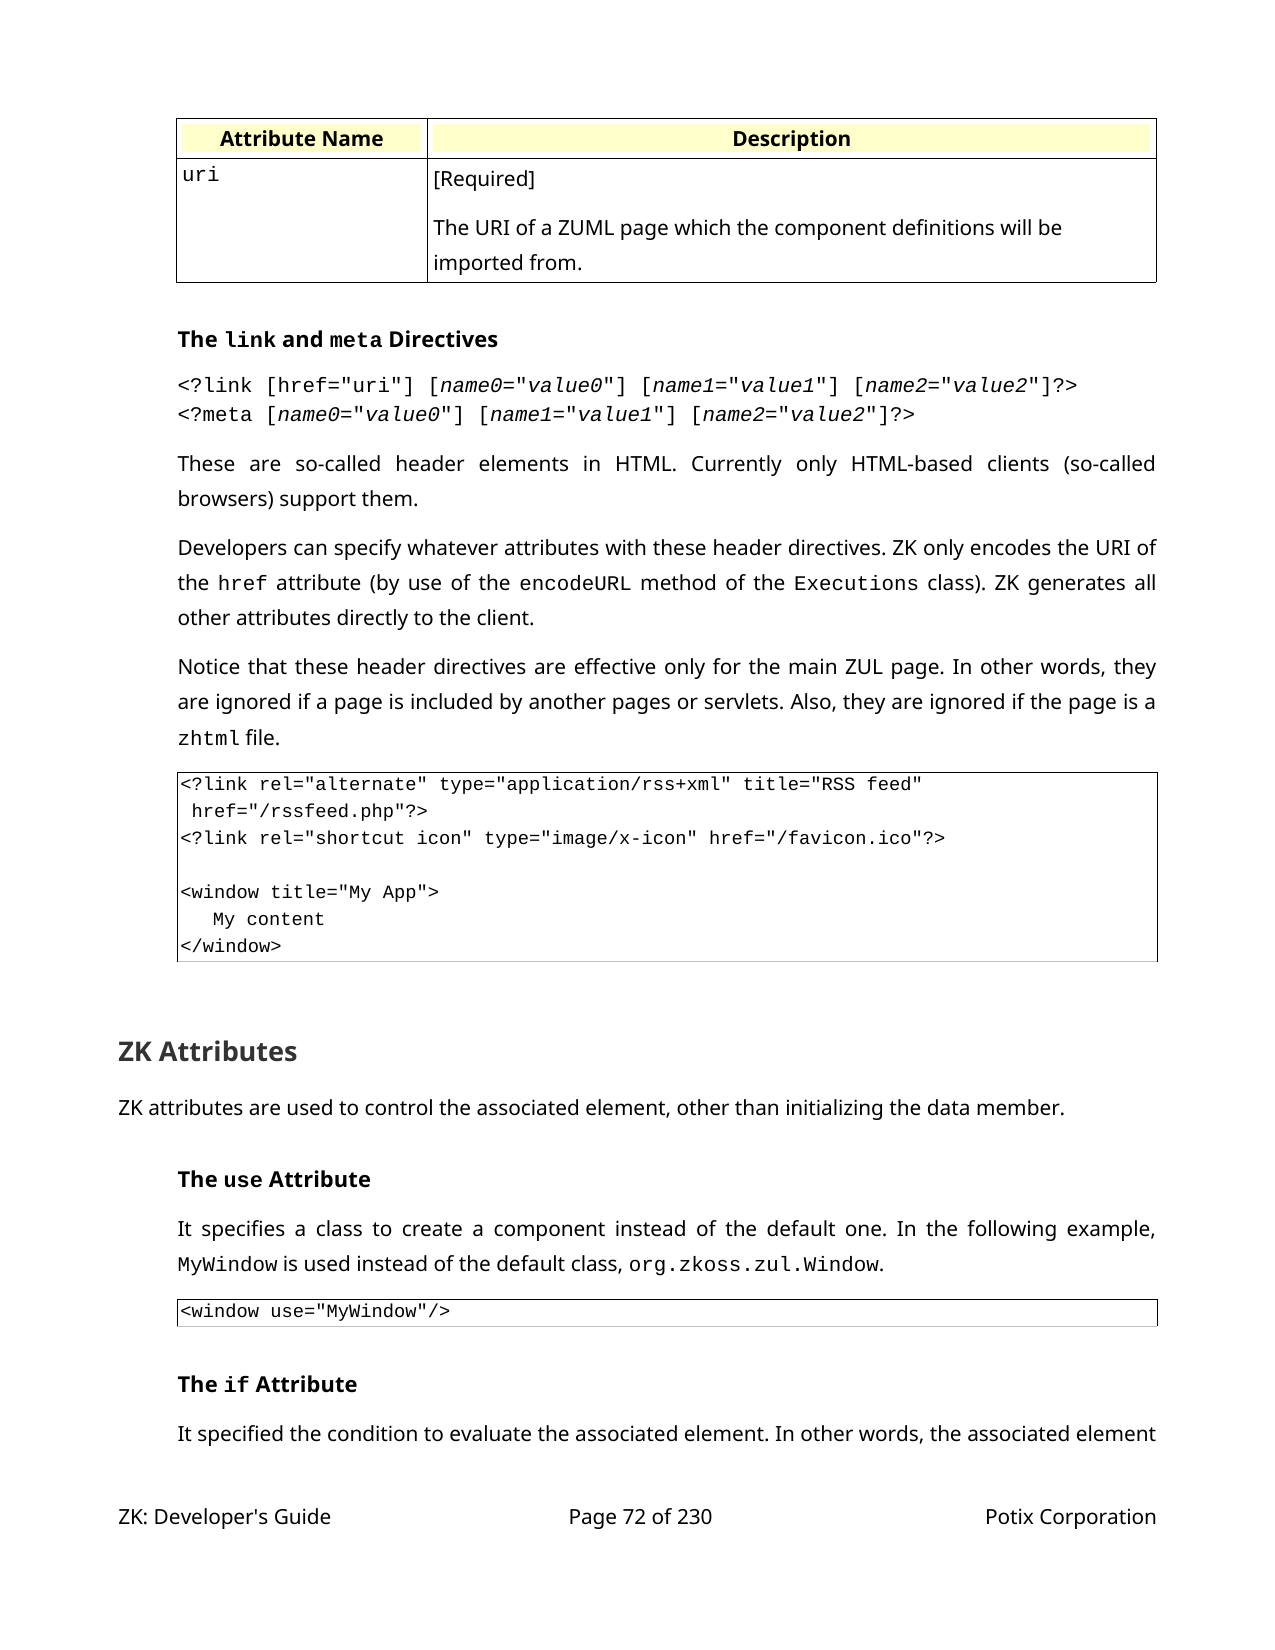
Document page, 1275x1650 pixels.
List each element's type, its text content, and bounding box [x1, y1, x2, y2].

text <window title="My App"> [178, 880, 1157, 904]
table_cell [Required] The URI of a ZUML page which the component definitions will be imported from. [428, 159, 1156, 282]
table_header Description [428, 119, 1156, 158]
text <window use="MyWindow"/> [178, 1300, 1157, 1326]
table_cell uri [177, 159, 427, 282]
text It specifies a class to create a component instead of the default one. In the following example, MyWindow is used instead of the default class, org.zkoss.zul.Window. [177, 1214, 1157, 1278]
text ZK attributes are used to control the associated element, other than initializing the data member. [118, 1093, 1157, 1121]
text href="/rssfeed.php"?> <?link rel="shortcut icon" type="image/x-icon" href="/favicon.ico"?> [178, 799, 1157, 850]
text <?link [href="uri"] [name0="value0"] [name1="value1"] [name2="value2"]?> <?meta [name0="value0"] [name1="value1"] [name2="value2"]?> [177, 375, 1157, 428]
subtitle The link and meta Directives [177, 324, 1157, 354]
subtitle The if Attribute [177, 1368, 1157, 1399]
text It specified the condition to evaluate the associated element. In other words, the associated element [177, 1419, 1157, 1447]
table_header Attribute Name [177, 119, 427, 158]
subtitle The use Attribute [177, 1164, 1157, 1194]
subtitle ZK Attributes [118, 1032, 1157, 1069]
text <?link rel="alternate" type="application/rss+xml" title="RSS feed" [178, 773, 1157, 796]
text My content [178, 907, 1157, 931]
text These are so-called header elements in HTML. Currently only HTML-based clients (so-called browsers) support them. [177, 449, 1157, 512]
text Notice that these header directives are effective only for the main ZUL page. In other words, they are ignored if a page is included by another pages or servlets. Also, they are ignored if the page is a zhtml file. [177, 652, 1157, 751]
text </window> [178, 934, 1157, 961]
text Developers can specify whatever attributes with these header directives. ZK only encodes the URI of the href attribute (by use of the encodeURL method of the Executions class). ZK generates all other attributes directly to the client. [177, 533, 1157, 632]
